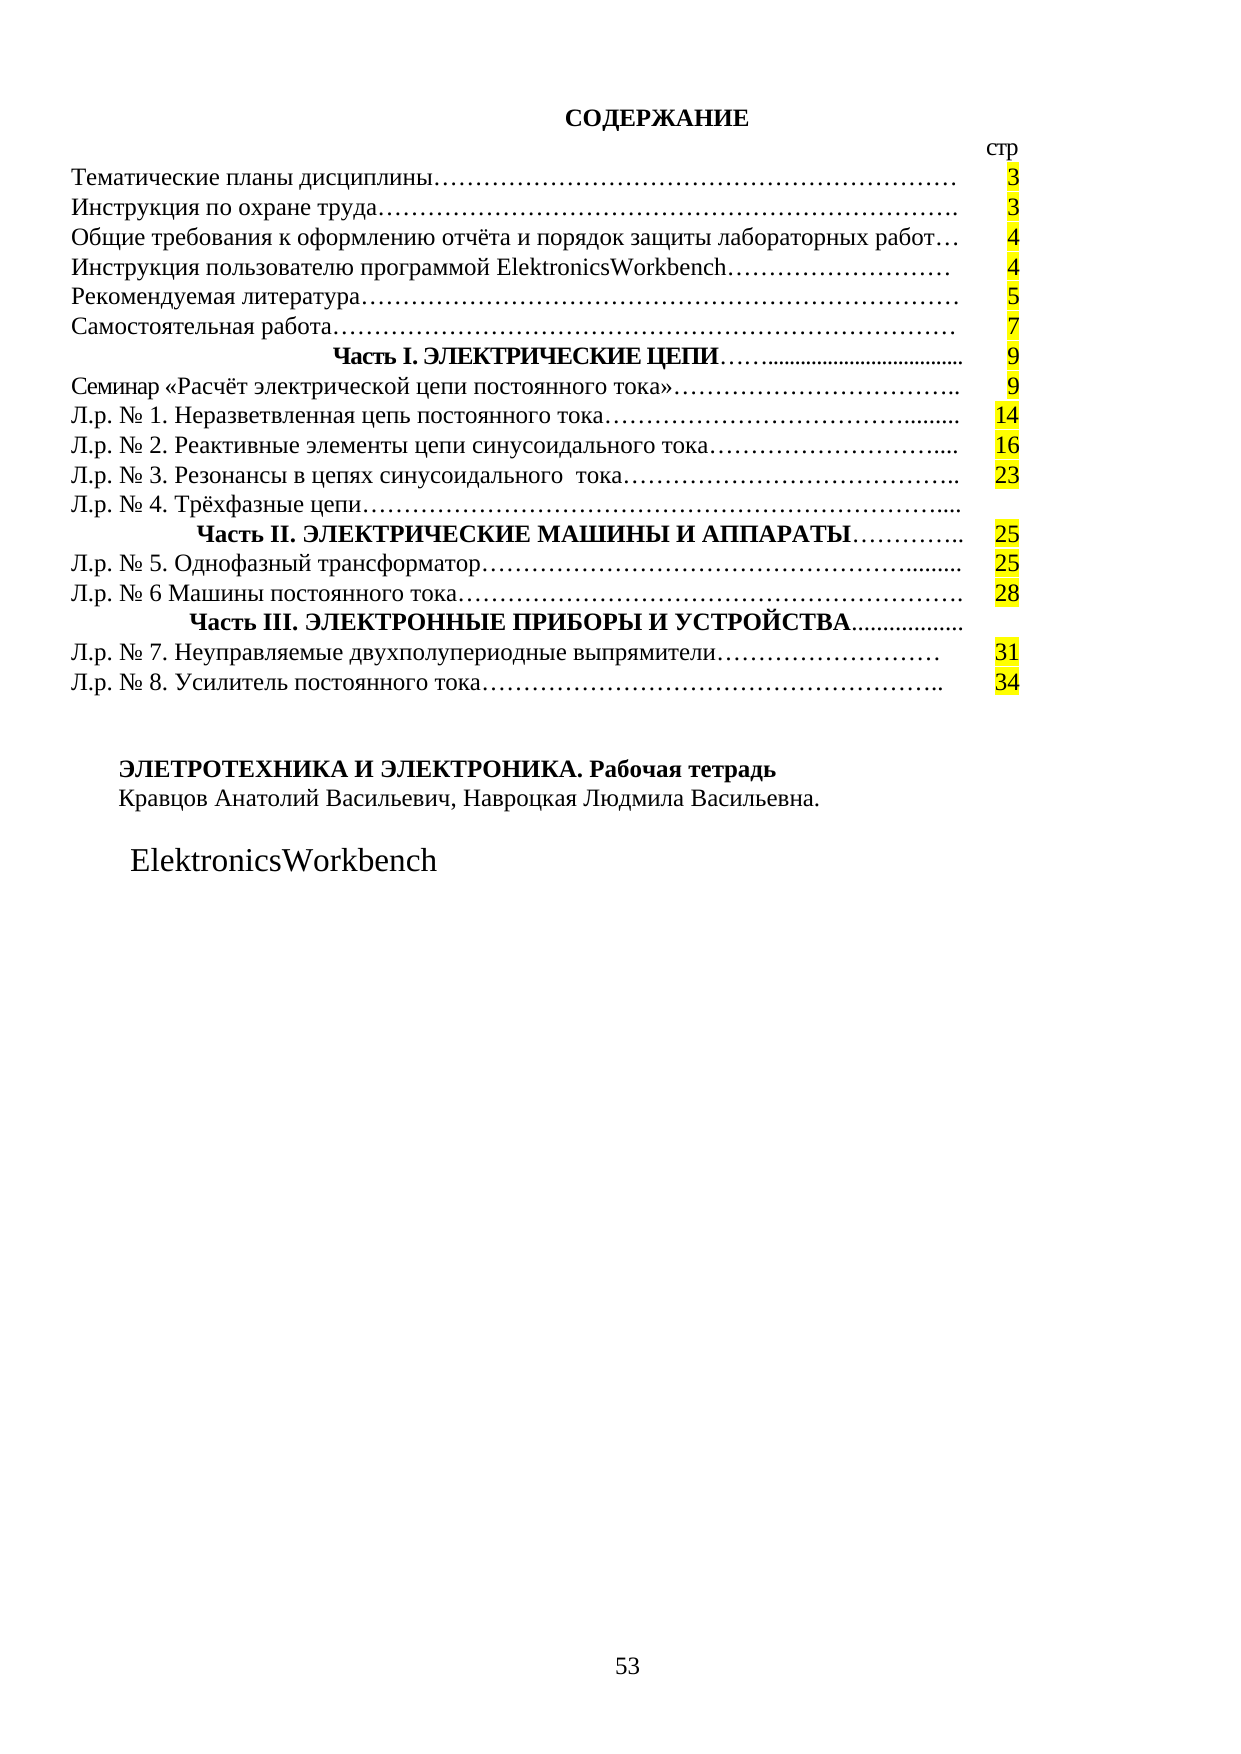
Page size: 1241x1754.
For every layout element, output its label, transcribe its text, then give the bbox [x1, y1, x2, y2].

table_cell Самостоятельная работа………………………………………………………………… [60, 311, 974, 340]
table_cell Часть II. ЭЛЕКТРИЧЕСКИЕ МАШИНЫ И АППАРАТЫ………….. [60, 519, 974, 547]
table_cell Общие требования к оформлению отчёта и порядок защиты лабораторных работ… [60, 222, 974, 251]
table_cell Л.р. № 7. Неуправляемые двухполупериодные выпрямители……………………… [60, 637, 974, 666]
table_header стр [60, 133, 1030, 161]
table_cell Инструкция пользователю программой ElektronicsWorkbench……………………… [60, 252, 974, 280]
table_cell 25 [976, 549, 1030, 577]
text СОДЕРЖАНИЕ [59, 103, 1196, 131]
table_cell Рекомендуемая литература……………………………………………………………… [60, 281, 974, 310]
table_cell 23 [976, 460, 1030, 518]
table_cell Л.р. № 2. Реактивные элементы цепи синусоидального тока……………………….... [60, 430, 974, 459]
subtitle Кравцов Анатолий Васильевич, Навроцкая Людмила Васильевна. [59, 783, 1196, 811]
table_cell Тематические планы дисциплины……………………………………………………… [60, 162, 974, 191]
table_cell Инструкция по охране труда……………………………………………………………. [60, 192, 974, 221]
table_cell Семинар «Расчёт электрической цепи постоянного тока»…………………………….. [60, 371, 974, 399]
table_cell 9 [976, 371, 1030, 399]
table_cell 3 [976, 192, 1030, 221]
table_cell Л.р. № 5. Однофазный трансформатор……………………………………………......... [60, 549, 974, 577]
table_cell Л.р. № 1. Неразветвленная цепь постоянного тока………………………………......... [60, 401, 974, 429]
table_cell Л.р. № 8. Усилитель постоянного тока……………………………………………….. [60, 667, 974, 695]
table_cell 4 [976, 222, 1030, 251]
table_cell 7 [976, 311, 1030, 340]
table_cell Часть I. ЭЛЕКТРИЧЕСКИЕ ЦЕПИ…….................................... [60, 341, 974, 370]
table_cell 14 [976, 401, 1030, 429]
table_cell 5 [976, 281, 1030, 310]
table_cell Л.р. № 3. Резонансы в цепях синусоидального тока………………………………….. Л.р. № 4. Трёхфазные цепи…………………………………………………………….... [60, 460, 974, 518]
table_cell 16 [976, 430, 1030, 459]
table_cell 3 [976, 162, 1030, 191]
table_cell 34 [976, 667, 1030, 695]
table_cell 4 [976, 252, 1030, 280]
text ElektronicsWorkbench [59, 840, 1196, 878]
table_cell 28 [976, 578, 1030, 636]
table_cell 25 [976, 519, 1030, 547]
table_cell 31 [976, 637, 1030, 666]
text ЭЛЕТРОТЕХНИКА И ЭЛЕКТРОНИКА. Рабочая тетрадь [59, 754, 1196, 783]
table_cell 9 [976, 341, 1030, 370]
table_cell Л.р. № 6 Машины постоянного тока……………………………………………………. Часть III. ЭЛЕКТРОННЫЕ ПРИБОРЫ И УСТРОЙСТВА.................. [60, 578, 974, 636]
